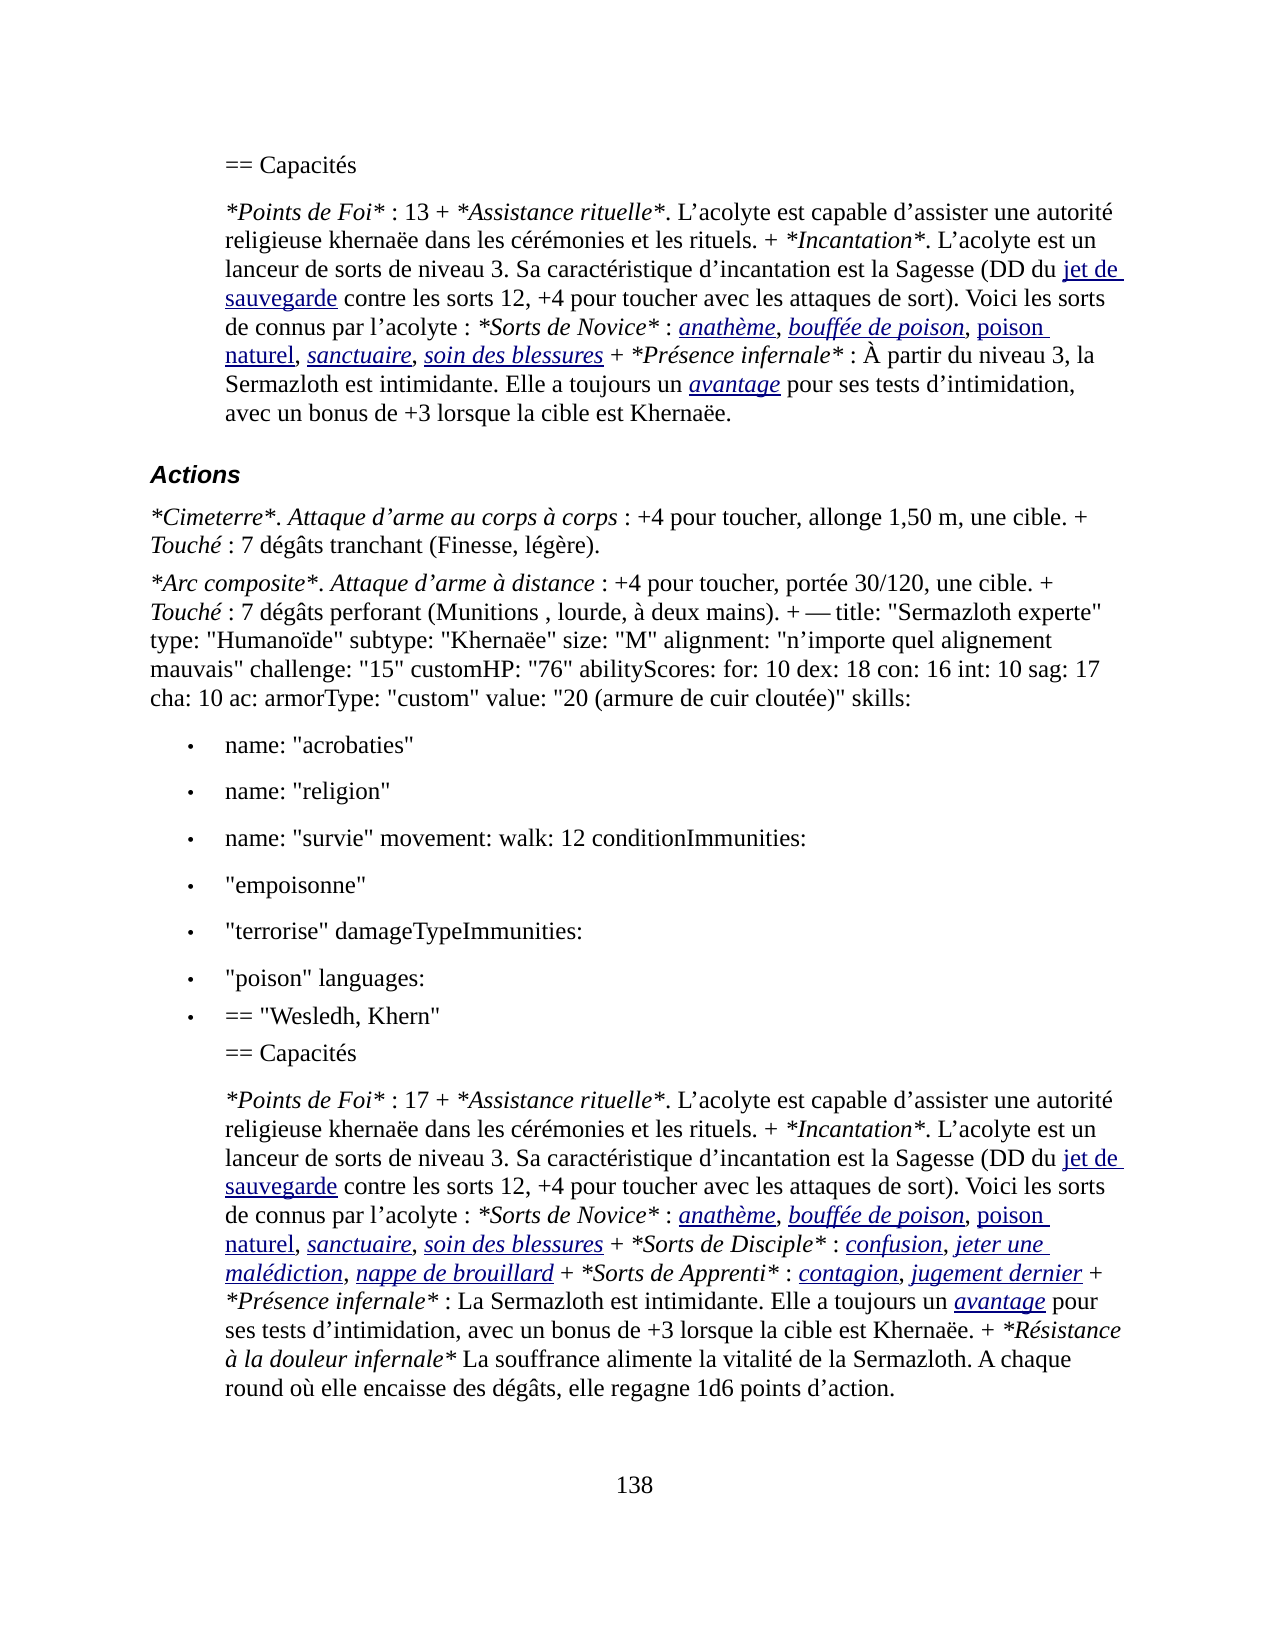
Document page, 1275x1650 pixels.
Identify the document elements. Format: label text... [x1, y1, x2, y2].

text *Arc composite*. Attaque d’arme à distance : +4 pour toucher, portée 30/120, une cible. + Touché : 7 dégâts perforant (Munitions , lourde, à deux mains). + — title: "Sermazloth experte" type: "Humanoïde" subtype: "Khernaëe" size: "M" alignment: "n’importe quel alignement mauvais" challenge: "15" customHP: "76" abilityScores: for: 10 dex: 18 con: 16 int: 10 sag: 17 cha: 10 ac: armorType: "custom" value: "20 (armure de cuir cloutée)" skills: [150, 568, 1125, 712]
subtitle Actions [150, 461, 1125, 489]
text *Cimeterre*. Attaque d’arme au corps à corps : +4 pour toucher, allonge 1,50 m, une cible. + Touché : 7 dégâts tranchant (Finesse, légère). [150, 502, 1125, 559]
list == Capacités [187, 1038, 1125, 1067]
list "poison" languages: [187, 963, 1125, 992]
list "terrorise" damageTypeImmunities: [187, 916, 1125, 945]
list name: "acrobaties" [187, 730, 1125, 758]
list *Points de Foi* : 13 + *Assistance rituelle*. L’acolyte est capable d’assister une autorité religieuse khernaëe dans les cérémonies et les rituels. + *Incantation*. L’acolyte est un lanceur de sorts de niveau 3. Sa caractéristique d’incantation est la Sagesse (DD du jet de sauvegarde contre les sorts 12, +4 pour toucher avec les attaques de sort). Voici les sorts de connus par l’acolyte : *Sorts de Novice* : anathème, bouffée de poison, poison naturel, sanctuaire, soin des blessures + *Présence infernale* : À partir du niveau 3, la Sermazloth est intimidante. Elle a toujours un avantage pour ses tests d’intimidation, avec un bonus de +3 lorsque la cible est Khernaëe. [187, 197, 1125, 427]
list == "Wesledh, Khern" [187, 1001, 1125, 1029]
list *Points de Foi* : 17 + *Assistance rituelle*. L’acolyte est capable d’assister une autorité religieuse khernaëe dans les cérémonies et les rituels. + *Incantation*. L’acolyte est un lanceur de sorts de niveau 3. Sa caractéristique d’incantation est la Sagesse (DD du jet de sauvegarde contre les sorts 12, +4 pour toucher avec les attaques de sort). Voici les sorts de connus par l’acolyte : *Sorts de Novice* : anathème, bouffée de poison, poison naturel, sanctuaire, soin des blessures + *Sorts de Disciple* : confusion, jeter une malédiction, nappe de brouillard + *Sorts de Apprenti* : contagion, jugement dernier + *Présence infernale* : La Sermazloth est intimidante. Elle a toujours un avantage pour ses tests d’intimidation, avec un bonus de +3 lorsque la cible est Khernaëe. + *Résistance à la douleur infernale* La souffrance alimente la vitalité de la Sermazloth. A chaque round où elle encaisse des dégâts, elle regagne 1d6 points d’action. [187, 1085, 1125, 1401]
list name: "religion" [187, 776, 1125, 805]
list name: "survie" movement: walk: 12 conditionImmunities: [187, 823, 1125, 852]
list "empoisonne" [187, 870, 1125, 898]
list == Capacités [187, 150, 1125, 179]
